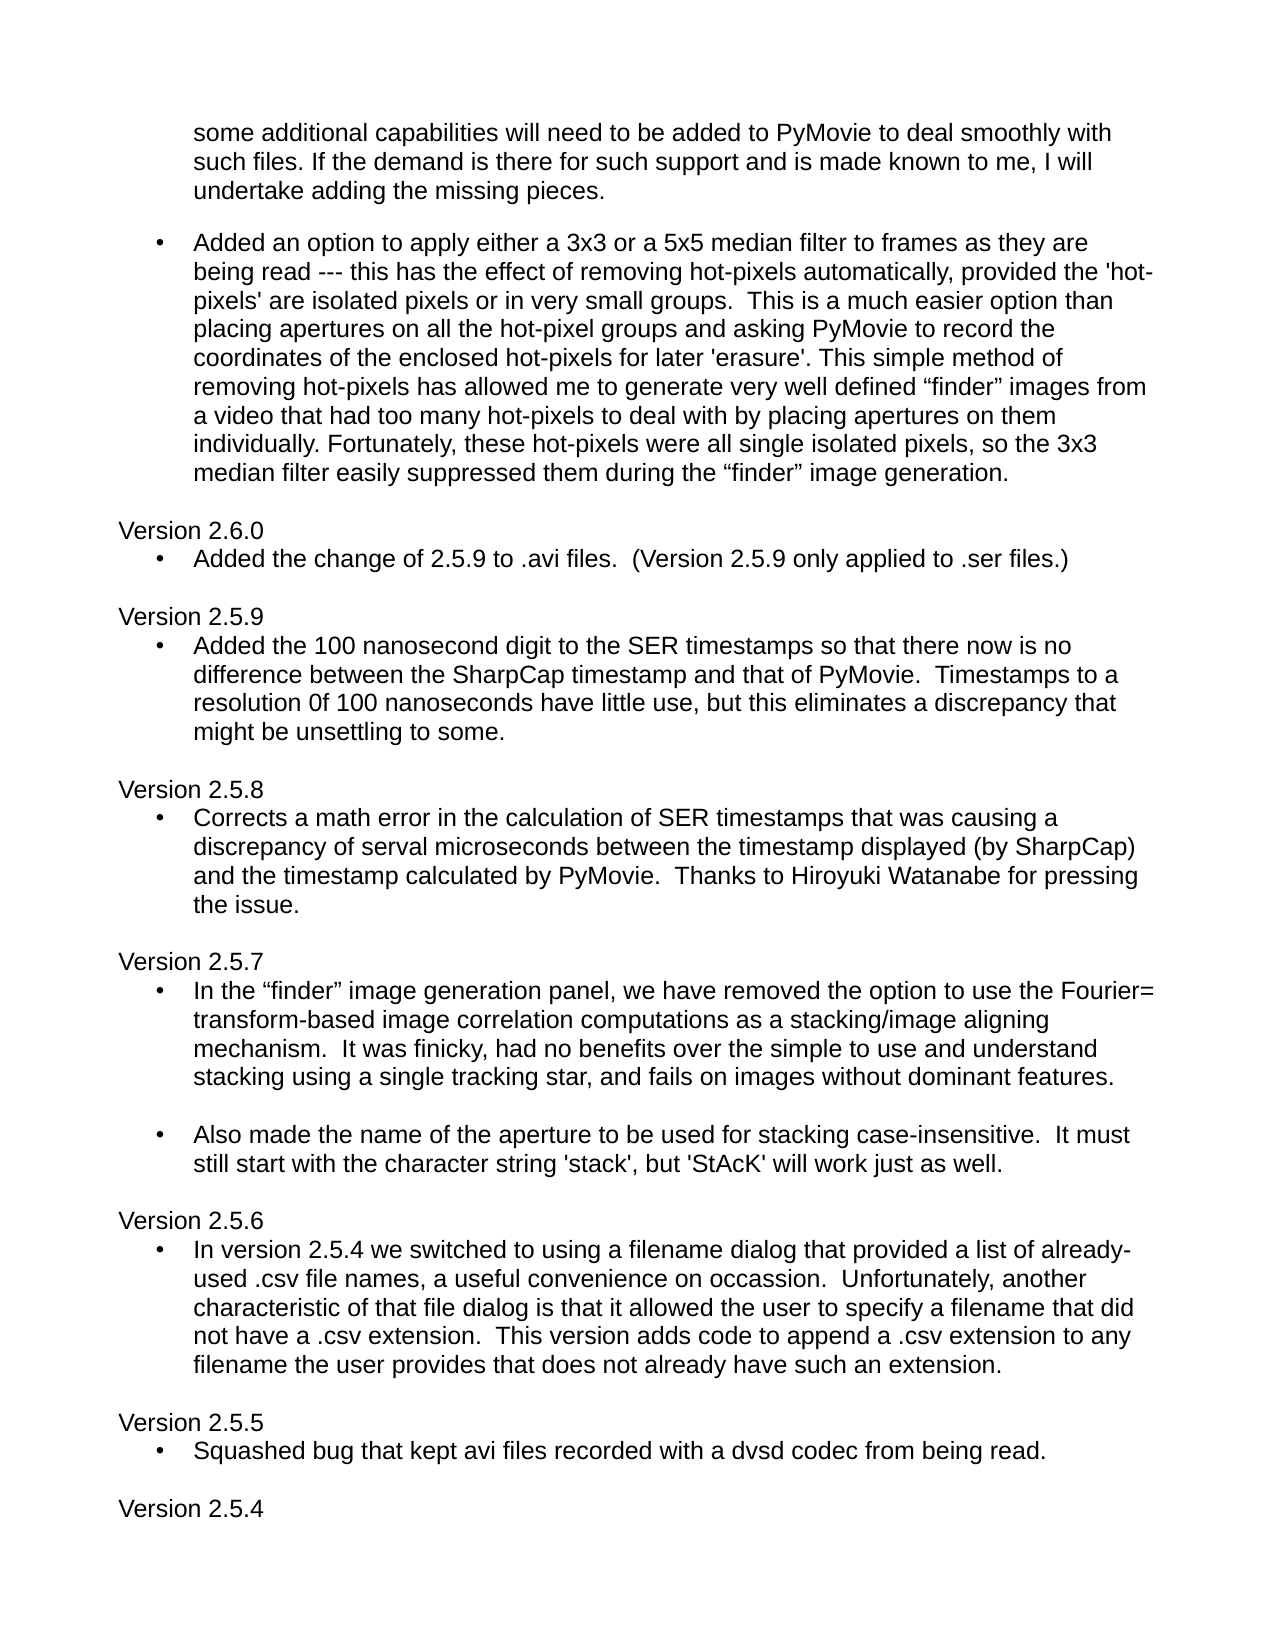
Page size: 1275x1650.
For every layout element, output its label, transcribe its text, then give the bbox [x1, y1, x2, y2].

list Corrects a math error in the calculation of SER timestamps that was causing a discrepancy of serval microseconds between the timestamp displayed (by SharpCap) and the timestamp calculated by PyMovie. Thanks to Hiroyuki Watanabe for pressing the issue. [156, 803, 1157, 918]
text Version 2.6.0 [118, 516, 1157, 544]
list Added the 100 nanosecond digit to the SER timestamps so that there now is no difference between the SharpCap timestamp and that of PyMovie. Timestamps to a resolution 0f 100 nanoseconds have little use, but this eliminates a discrepancy that might be unsettling to some. [156, 631, 1157, 774]
list Added the change of 2.5.9 to .avi files. (Version 2.5.9 only applied to .ser files.) [156, 544, 1157, 602]
list Added an option to apply either a 3x3 or a 5x5 median filter to frames as they are being read --- this has the effect of removing hot-pixels automatically, provided the 'hot-pixels' are isolated pixels or in very small groups. This is a much easier option than placing apertures on all the hot-pixel groups and asking PyMovie to record the coordinates of the enclosed hot-pixels for later 'erasure'. This simple method of removing hot-pixels has allowed me to generate very well defined “finder” images from a video that had too many hot-pixels to deal with by placing apertures on them individually. Fortunately, these hot-pixels were all single isolated pixels, so the 3x3 median filter easily suppressed them during the “finder” image generation. [156, 228, 1157, 516]
list Also made the name of the aperture to be used for stacking case-insensitive. It must still start with the character string 'stack', but 'StAcK' will work just as well. [156, 1120, 1157, 1206]
list In the “finder” image generation panel, we have removed the option to use the Fourier= transform-based image correlation computations as a stacking/image aligning mechanism. It was finicky, had no benefits over the simple to use and understand stacking using a single tracking star, and fails on images without dominant features. [156, 976, 1157, 1120]
text Version 2.5.7 [118, 947, 1157, 976]
text Version 2.5.5 [118, 1407, 1157, 1436]
text Version 2.5.8 [118, 774, 1157, 803]
list Squashed bug that kept avi files recorded with a dvsd codec from being read. [156, 1436, 1157, 1494]
text Version 2.5.9 [118, 602, 1157, 631]
text Version 2.5.4 [118, 1494, 1157, 1523]
list In version 2.5.4 we switched to using a filename dialog that provided a list of already-used .csv file names, a useful convenience on occassion. Unfortunately, another characteristic of that file dialog is that it allowed the user to specify a filename that did not have a .csv extension. This version adds code to append a .csv extension to any filename the user provides that does not already have such an extension. [156, 1235, 1157, 1407]
list some additional capabilities will need to be added to PyMovie to deal smoothly with such files. If the demand is there for such support and is made known to me, I will undertake adding the missing pieces. [156, 118, 1157, 228]
text Version 2.5.6 [118, 1206, 1157, 1235]
